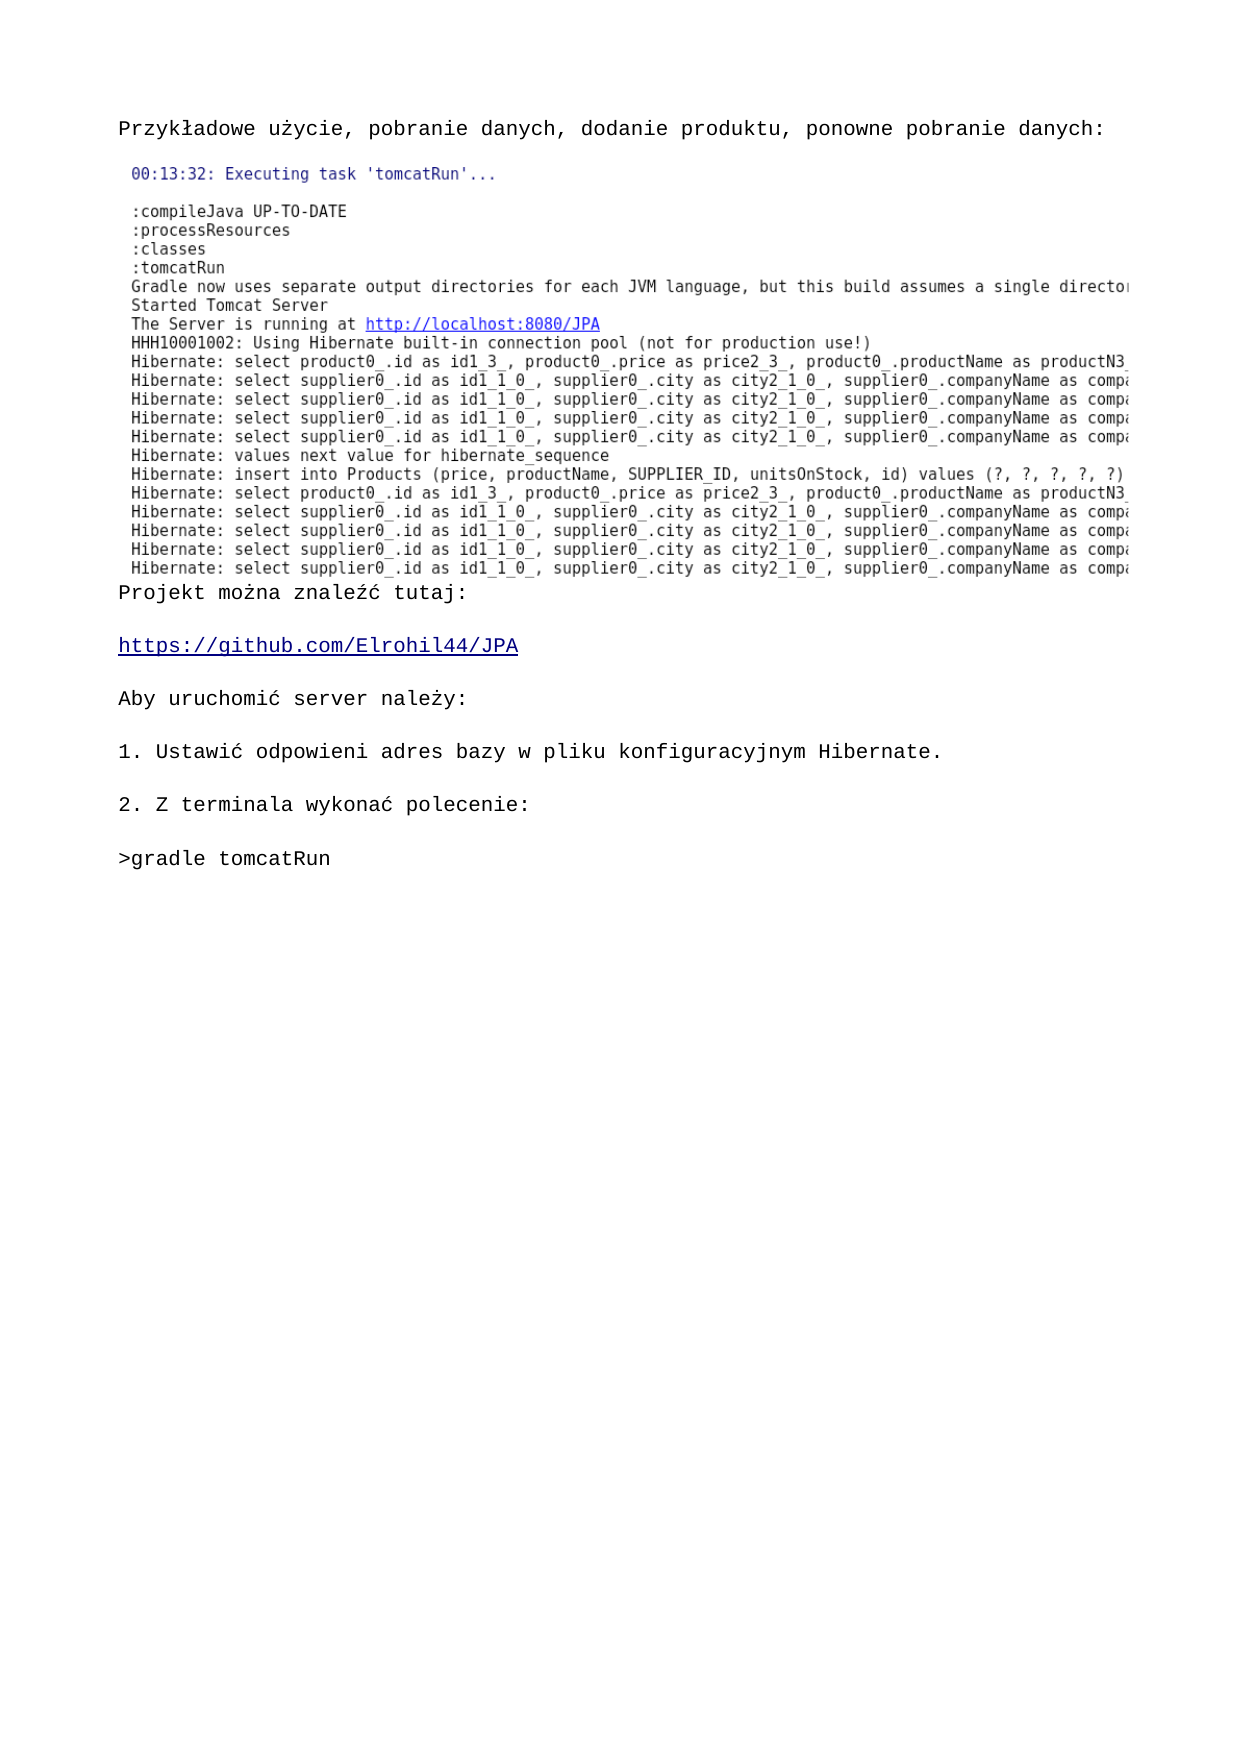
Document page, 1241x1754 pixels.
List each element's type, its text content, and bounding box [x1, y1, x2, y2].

text Aby uruchomić server należy: [118, 688, 1122, 712]
picture [124, 166, 1129, 582]
text Przykładowe użycie, pobranie danych, dodanie produktu, ponowne pobranie danych: [118, 118, 1122, 142]
text 1. Ustawić odpowieni adres bazy w pliku konfiguracyjnym Hibernate. [118, 741, 1122, 765]
text >gradle tomcatRun [118, 848, 1122, 871]
text 2. Z terminala wykonać polecenie: [118, 794, 1122, 818]
text https://github.com/Elrohil44/JPA [118, 635, 1122, 659]
text Projekt można znaleźć tutaj: [118, 582, 1122, 606]
